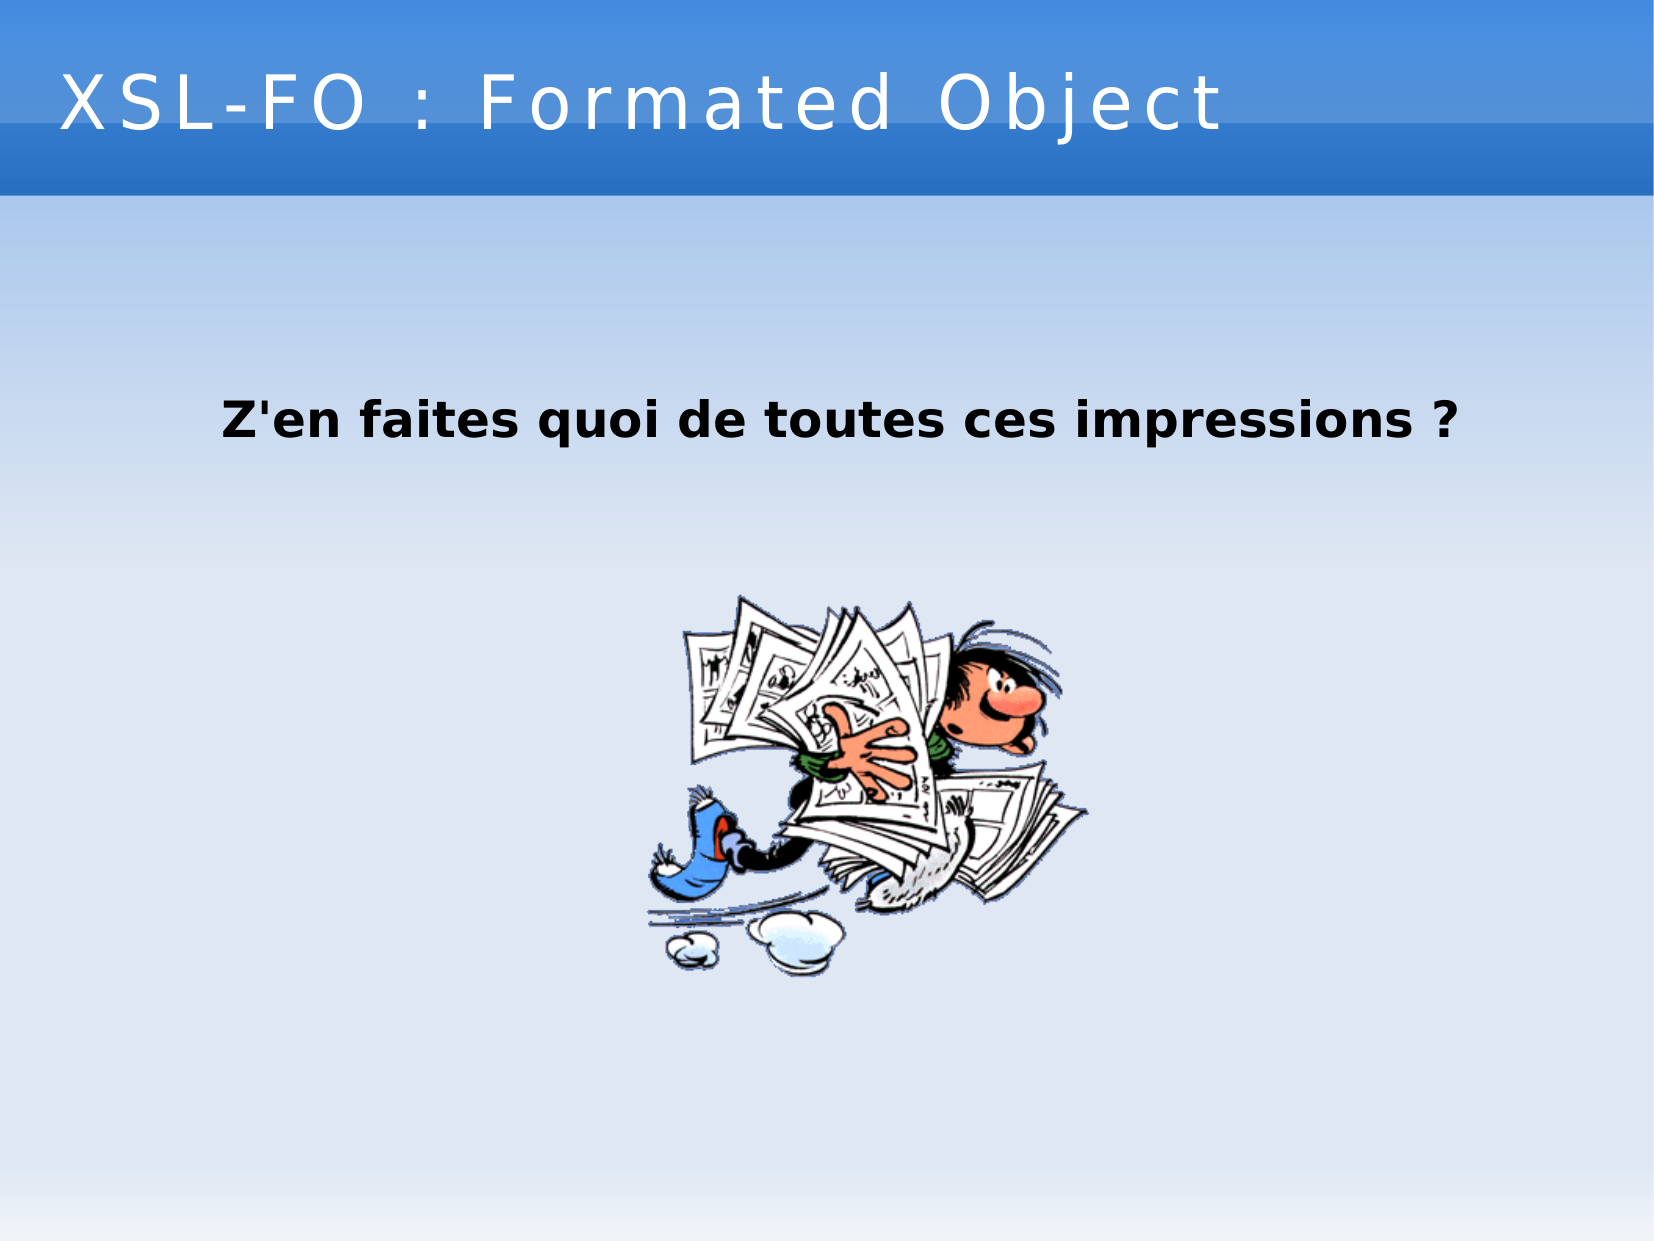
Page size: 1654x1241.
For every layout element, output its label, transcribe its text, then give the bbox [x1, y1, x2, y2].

picture [0, 0, 1654, 1241]
title XSL-FO : Formated Object [59, 29, 1270, 178]
text_box Z'en faites quoi de toutes ces impressions ? [206, 383, 1477, 458]
